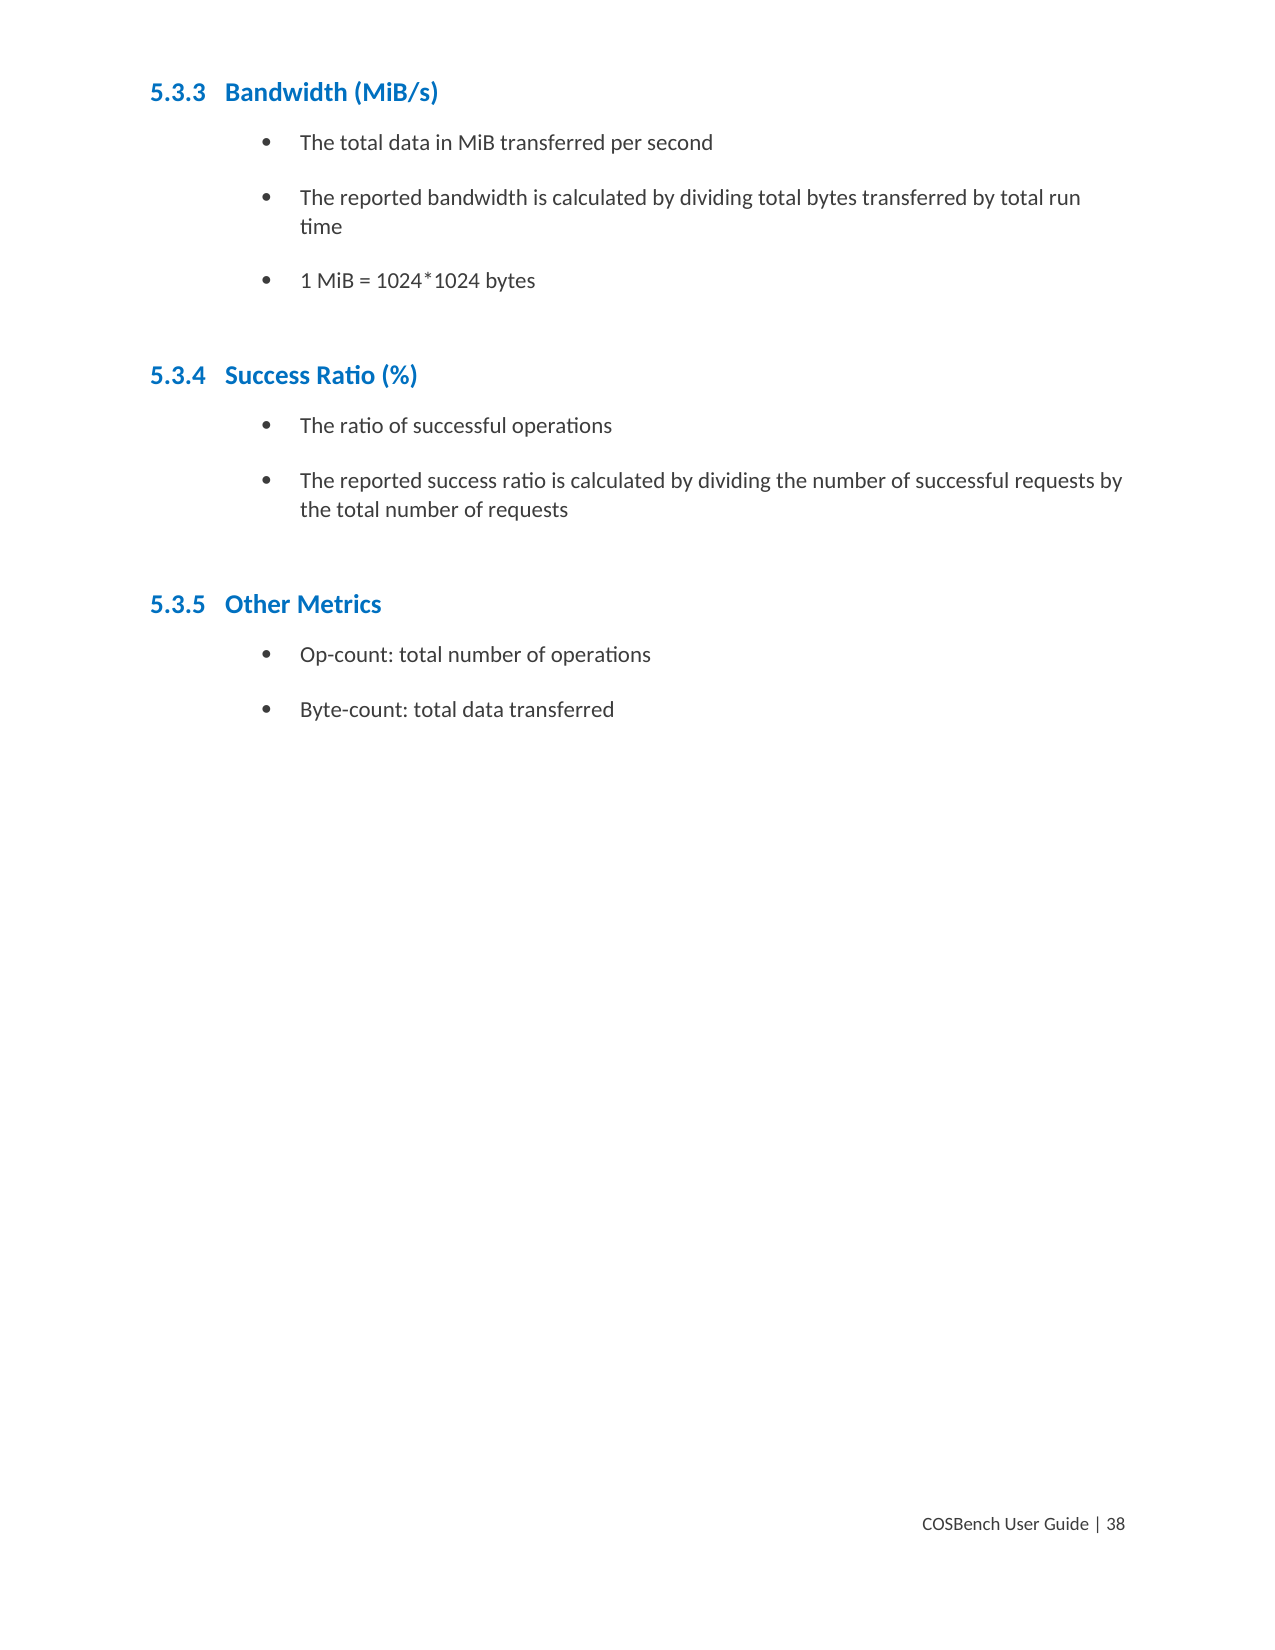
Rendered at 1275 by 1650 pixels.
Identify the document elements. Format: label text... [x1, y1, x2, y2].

list The total data in MiB transferred per second [262, 128, 1125, 156]
list Op-count: total number of operations [262, 641, 1125, 669]
subtitle Other Metrics [150, 587, 1125, 620]
list The ratio of successful operations [262, 412, 1125, 440]
list The reported success ratio is calculated by dividing the number of successful requests by the total number of requests [262, 466, 1125, 523]
list Byte-count: total data transferred [262, 695, 1125, 723]
list The reported bandwidth is calculated by dividing total bytes transferred by total run time [262, 183, 1125, 240]
subtitle Success Ratio (%) [150, 358, 1125, 391]
list 1 MiB = 1024*1024 bytes [262, 266, 1125, 294]
subtitle Bandwidth (MiB/s) [150, 75, 1125, 108]
